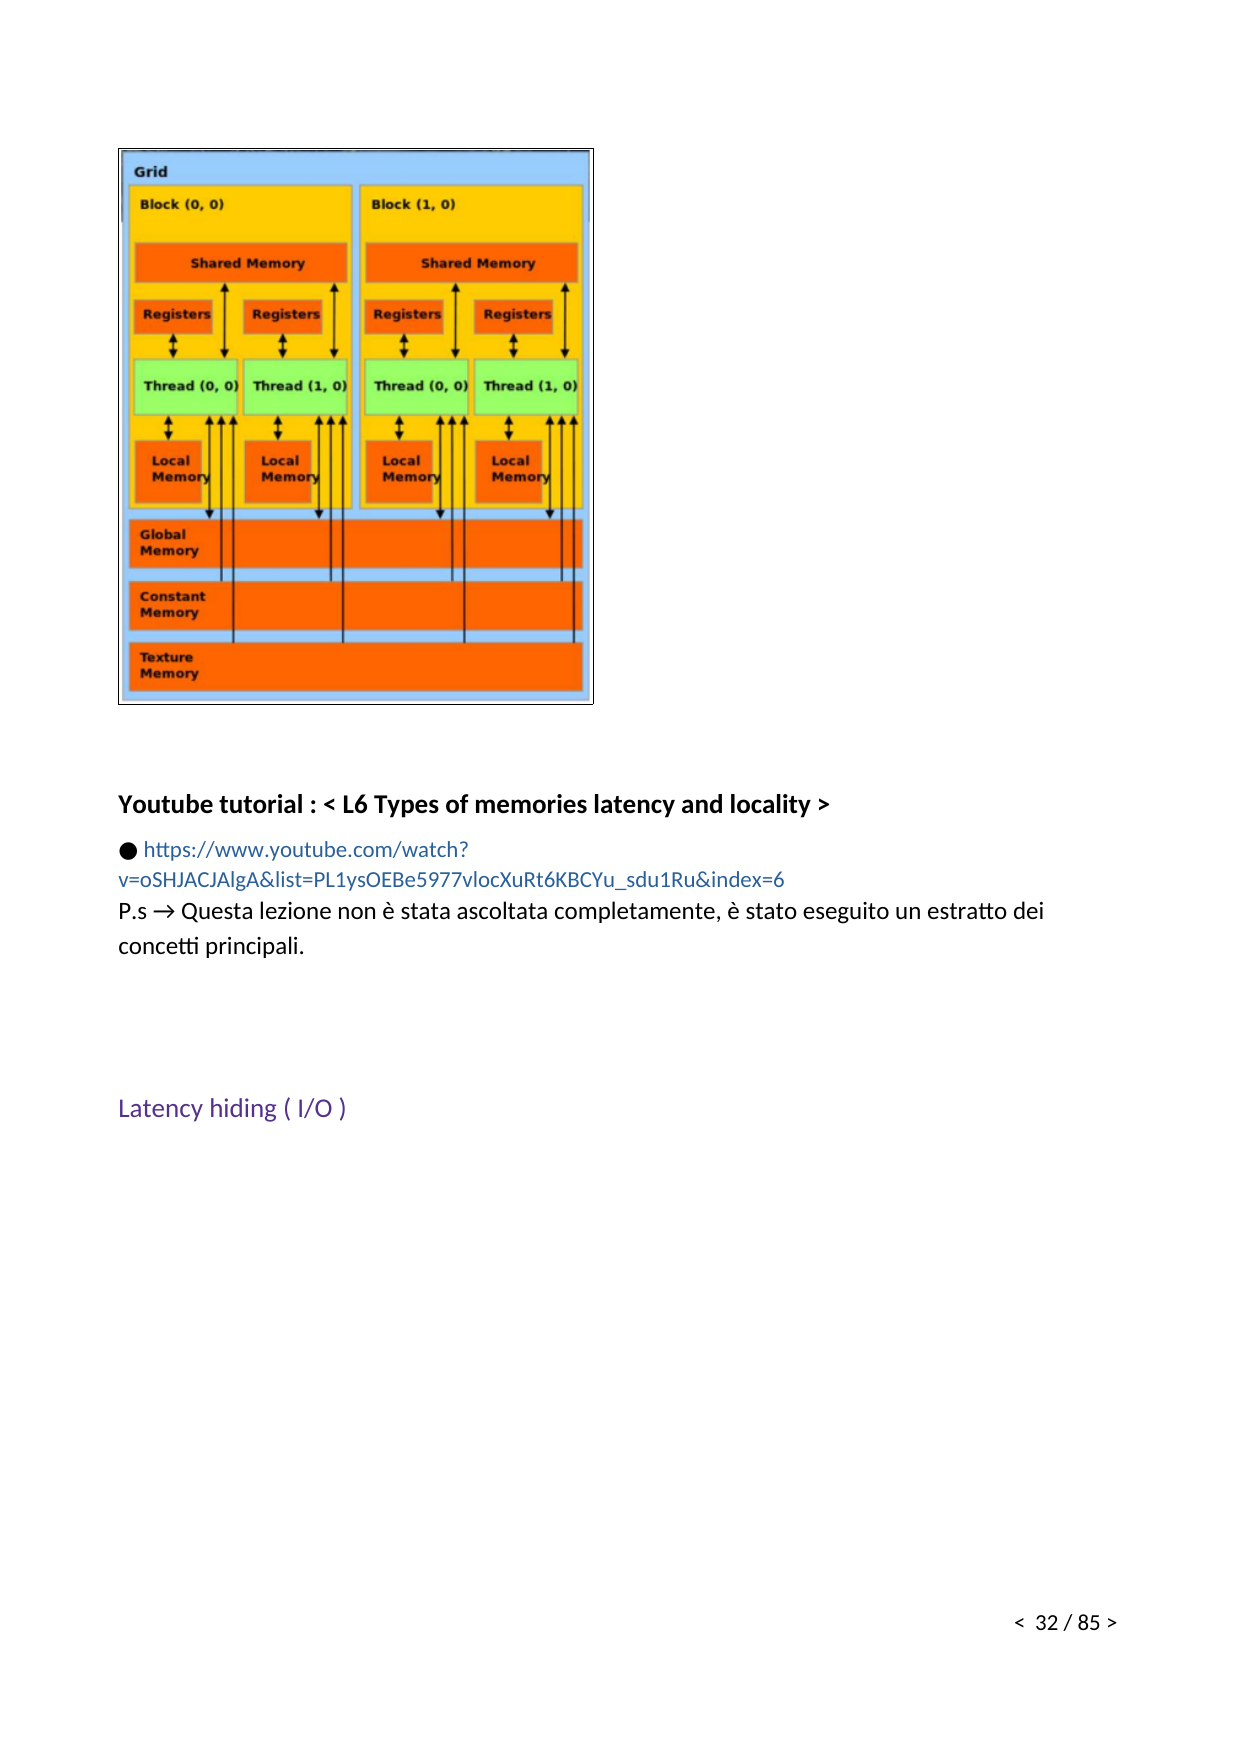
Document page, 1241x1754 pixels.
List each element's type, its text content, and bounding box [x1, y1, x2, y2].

picture [121, 150, 590, 702]
subtitle Youtube tutorial : < L6 Types of memories latency and locality > [118, 787, 1122, 820]
subtitle Latency hiding ( I/O ) [118, 1091, 1122, 1124]
text ● https://www.youtube.com/watch?v=oSHJACJAlgA&list=PL1ysOEBe5977vlocXuRt6KBCYu_sdu1Ru&index=6 [118, 835, 1122, 893]
text P.s → Questa lezione non è stata ascoltata completamente, è stato eseguito un estratto dei concetti principali. [118, 895, 1122, 961]
